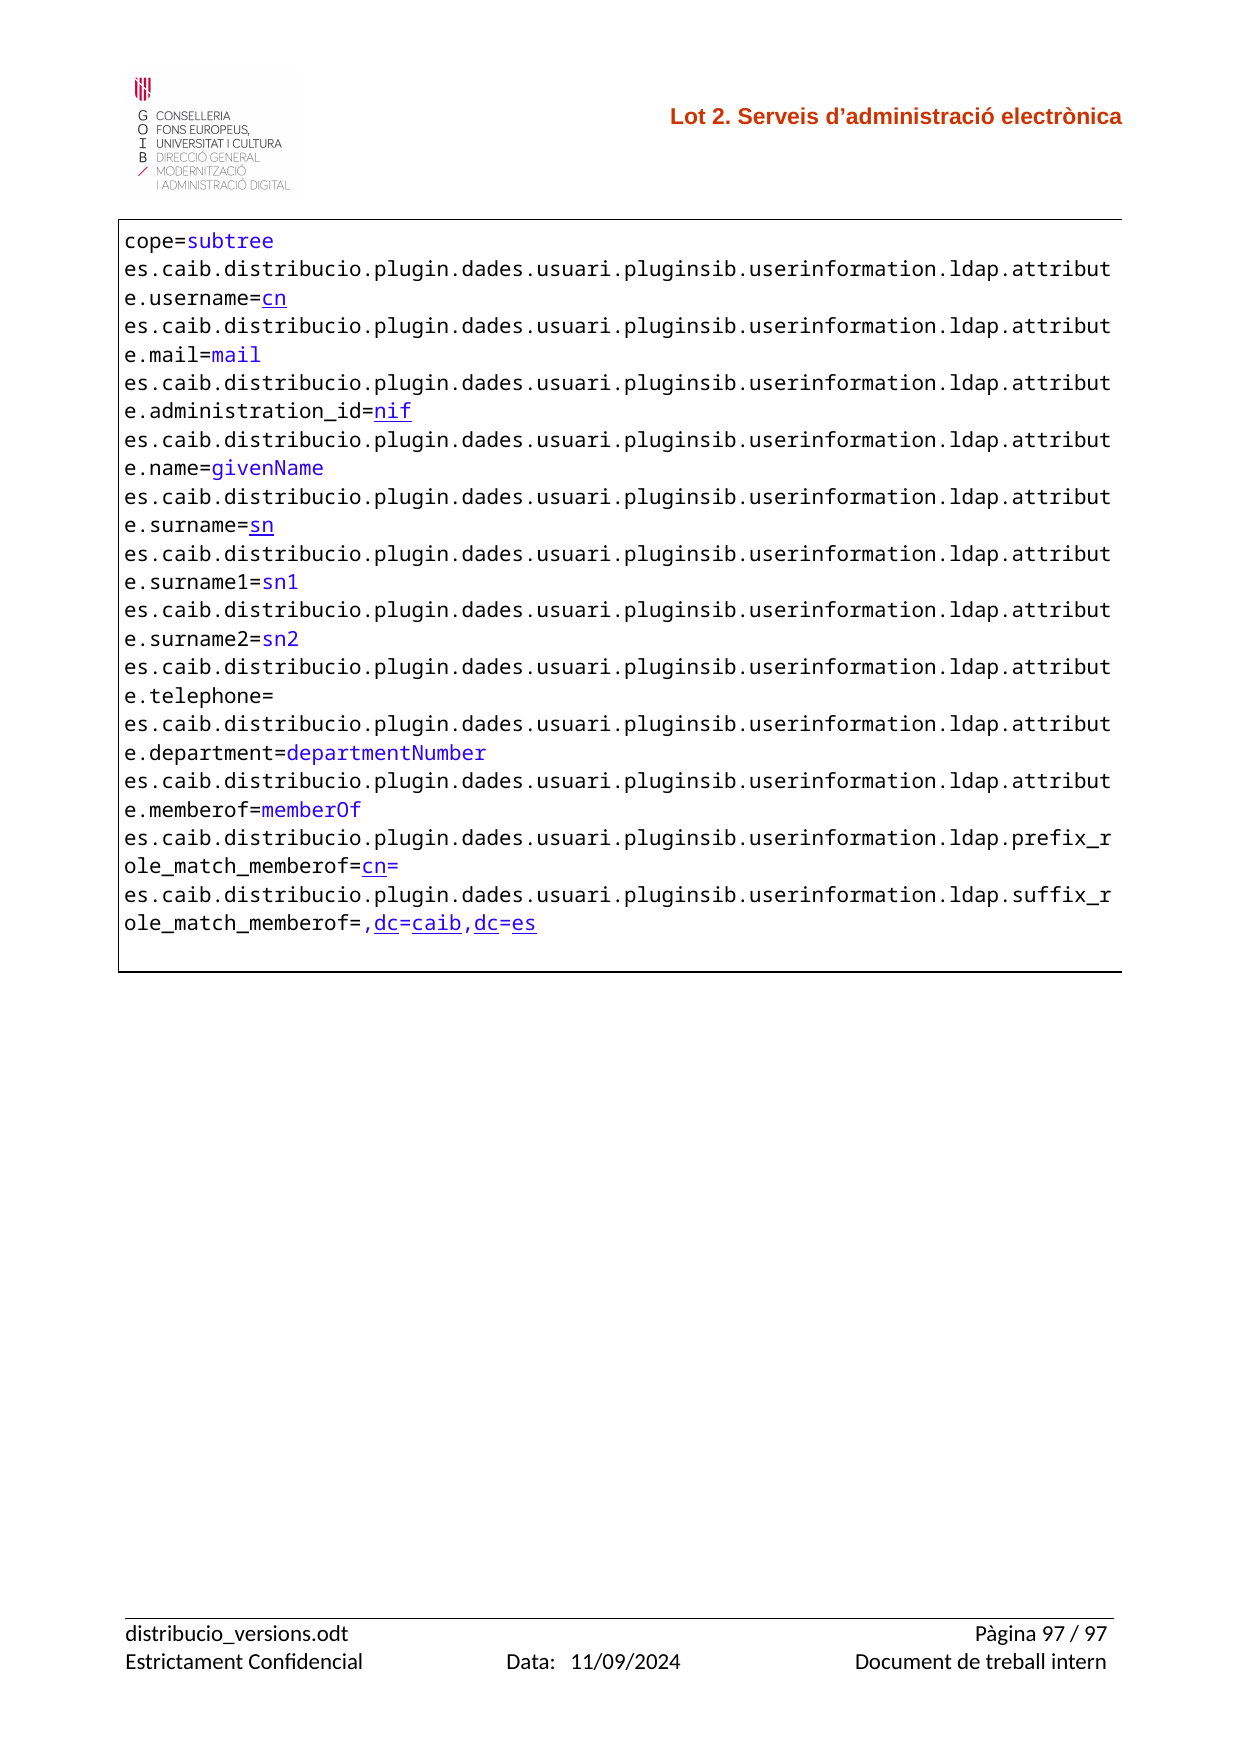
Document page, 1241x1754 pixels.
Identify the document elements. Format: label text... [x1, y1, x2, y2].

table_header cope=subtree es.caib.distribucio.plugin.dades.usuari.pluginsib.userinformation.ldap.attribute.username=cn es.caib.distribucio.plugin.dades.usuari.pluginsib.userinformation.ldap.attribute.mail=mail es.caib.distribucio.plugin.dades.usuari.pluginsib.userinformation.ldap.attribute.administration_id=nif es.caib.distribucio.plugin.dades.usuari.pluginsib.userinformation.ldap.attribute.name=givenName es.caib.distribucio.plugin.dades.usuari.pluginsib.userinformation.ldap.attribute.surname=sn es.caib.distribucio.plugin.dades.usuari.pluginsib.userinformation.ldap.attribute.surname1=sn1 es.caib.distribucio.plugin.dades.usuari.pluginsib.userinformation.ldap.attribute.surname2=sn2 es.caib.distribucio.plugin.dades.usuari.pluginsib.userinformation.ldap.attribute.telephone= es.caib.distribucio.plugin.dades.usuari.pluginsib.userinformation.ldap.attribute.department=departmentNumber es.caib.distribucio.plugin.dades.usuari.pluginsib.userinformation.ldap.attribute.memberof=memberOf es.caib.distribucio.plugin.dades.usuari.pluginsib.userinformation.ldap.prefix_role_match_memberof=cn= es.caib.distribucio.plugin.dades.usuari.pluginsib.userinformation.ldap.suffix_role_match_memberof=,dc=caib,dc=es [119, 220, 1122, 971]
picture [126, 70, 299, 197]
